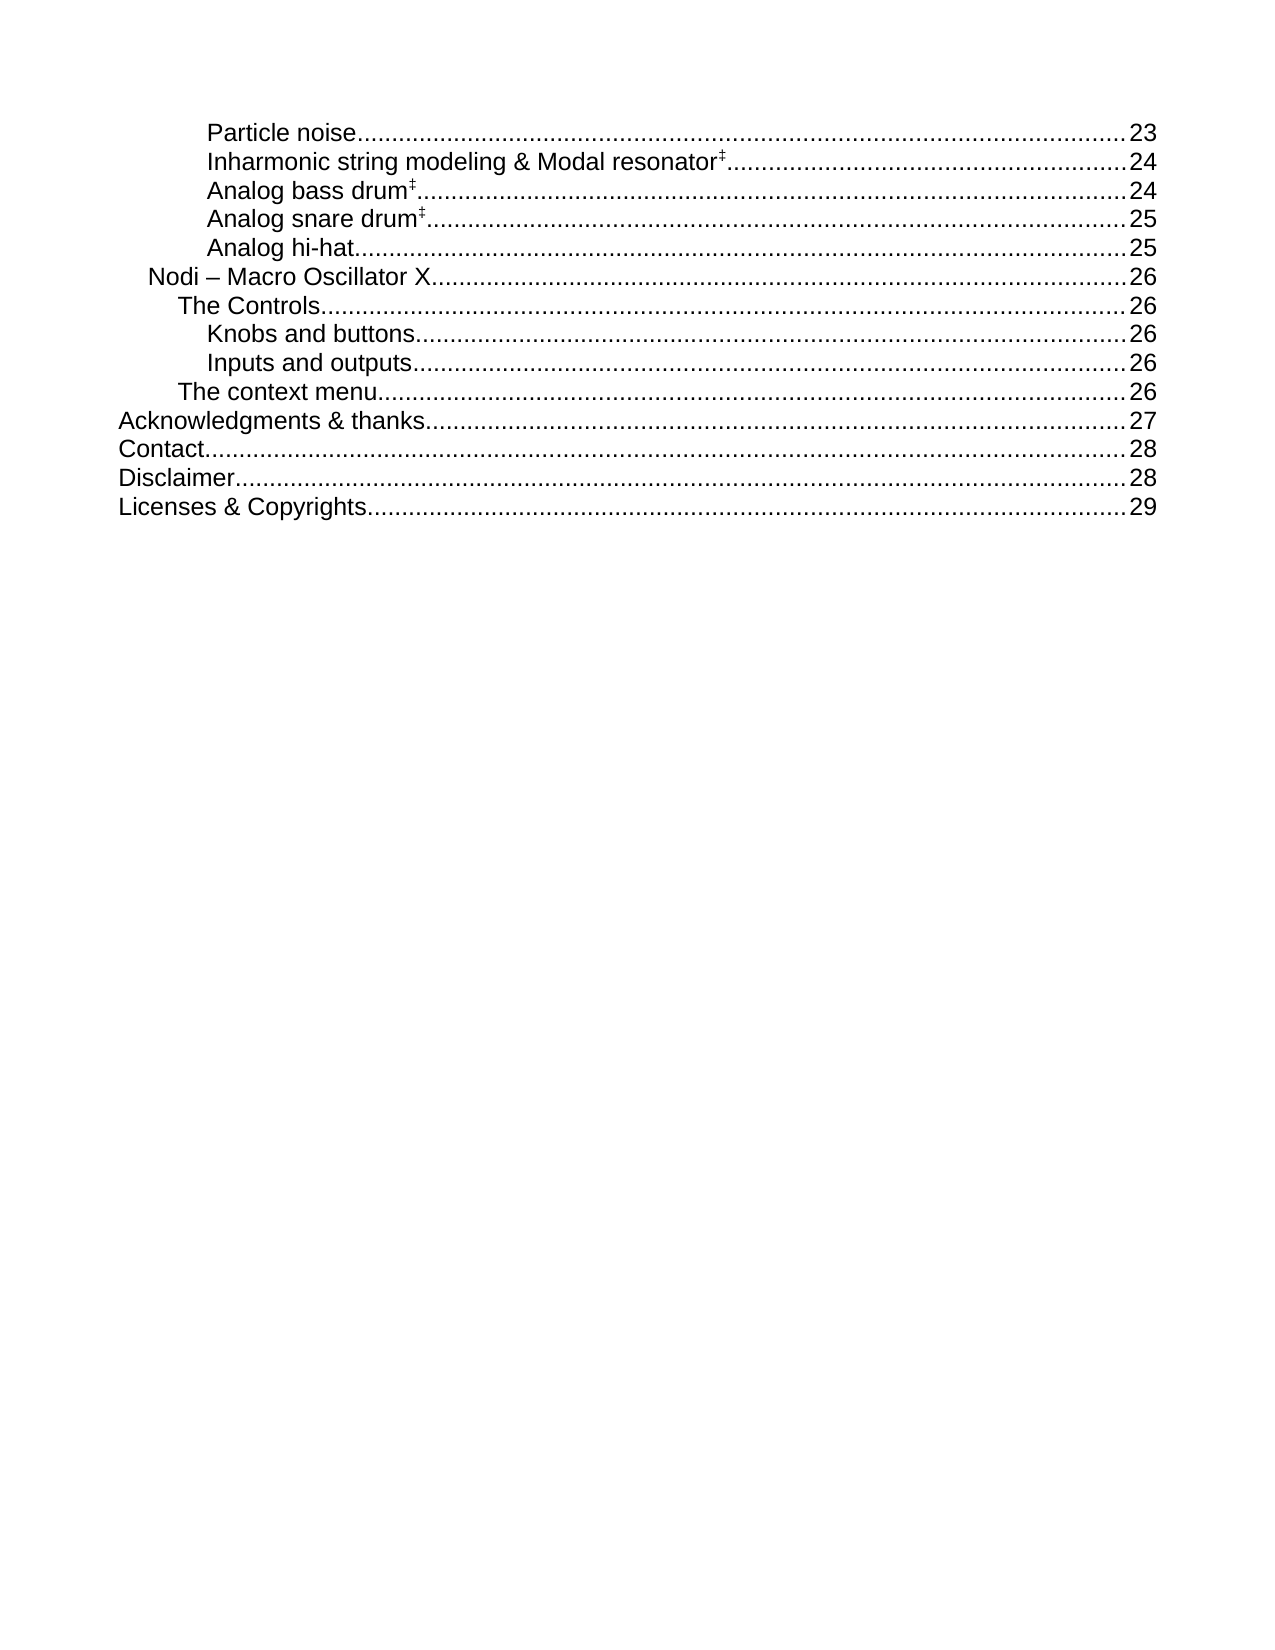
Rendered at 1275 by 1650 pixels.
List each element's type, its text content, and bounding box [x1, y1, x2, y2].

text Analog hi-hat 25 [207, 233, 1157, 262]
text Inharmonic string modeling & Modal resonator‡ 24 [207, 147, 1157, 176]
text Knobs and buttons 26 [207, 319, 1157, 348]
text Inputs and outputs 26 [207, 348, 1157, 377]
text Acknowledgments & thanks 27 [118, 406, 1157, 434]
text Analog bass drum‡ 24 [207, 176, 1157, 204]
text Analog snare drum‡ 25 [207, 204, 1157, 233]
text Disclaimer 28 [118, 463, 1157, 492]
text The Controls 26 [177, 291, 1157, 319]
text The context menu 26 [177, 377, 1157, 406]
text Nodi – Macro Oscillator X 26 [148, 262, 1157, 291]
text Contact 28 [118, 434, 1157, 463]
text Licenses & Copyrights 29 [118, 492, 1157, 521]
text Particle noise 23 [207, 118, 1157, 147]
